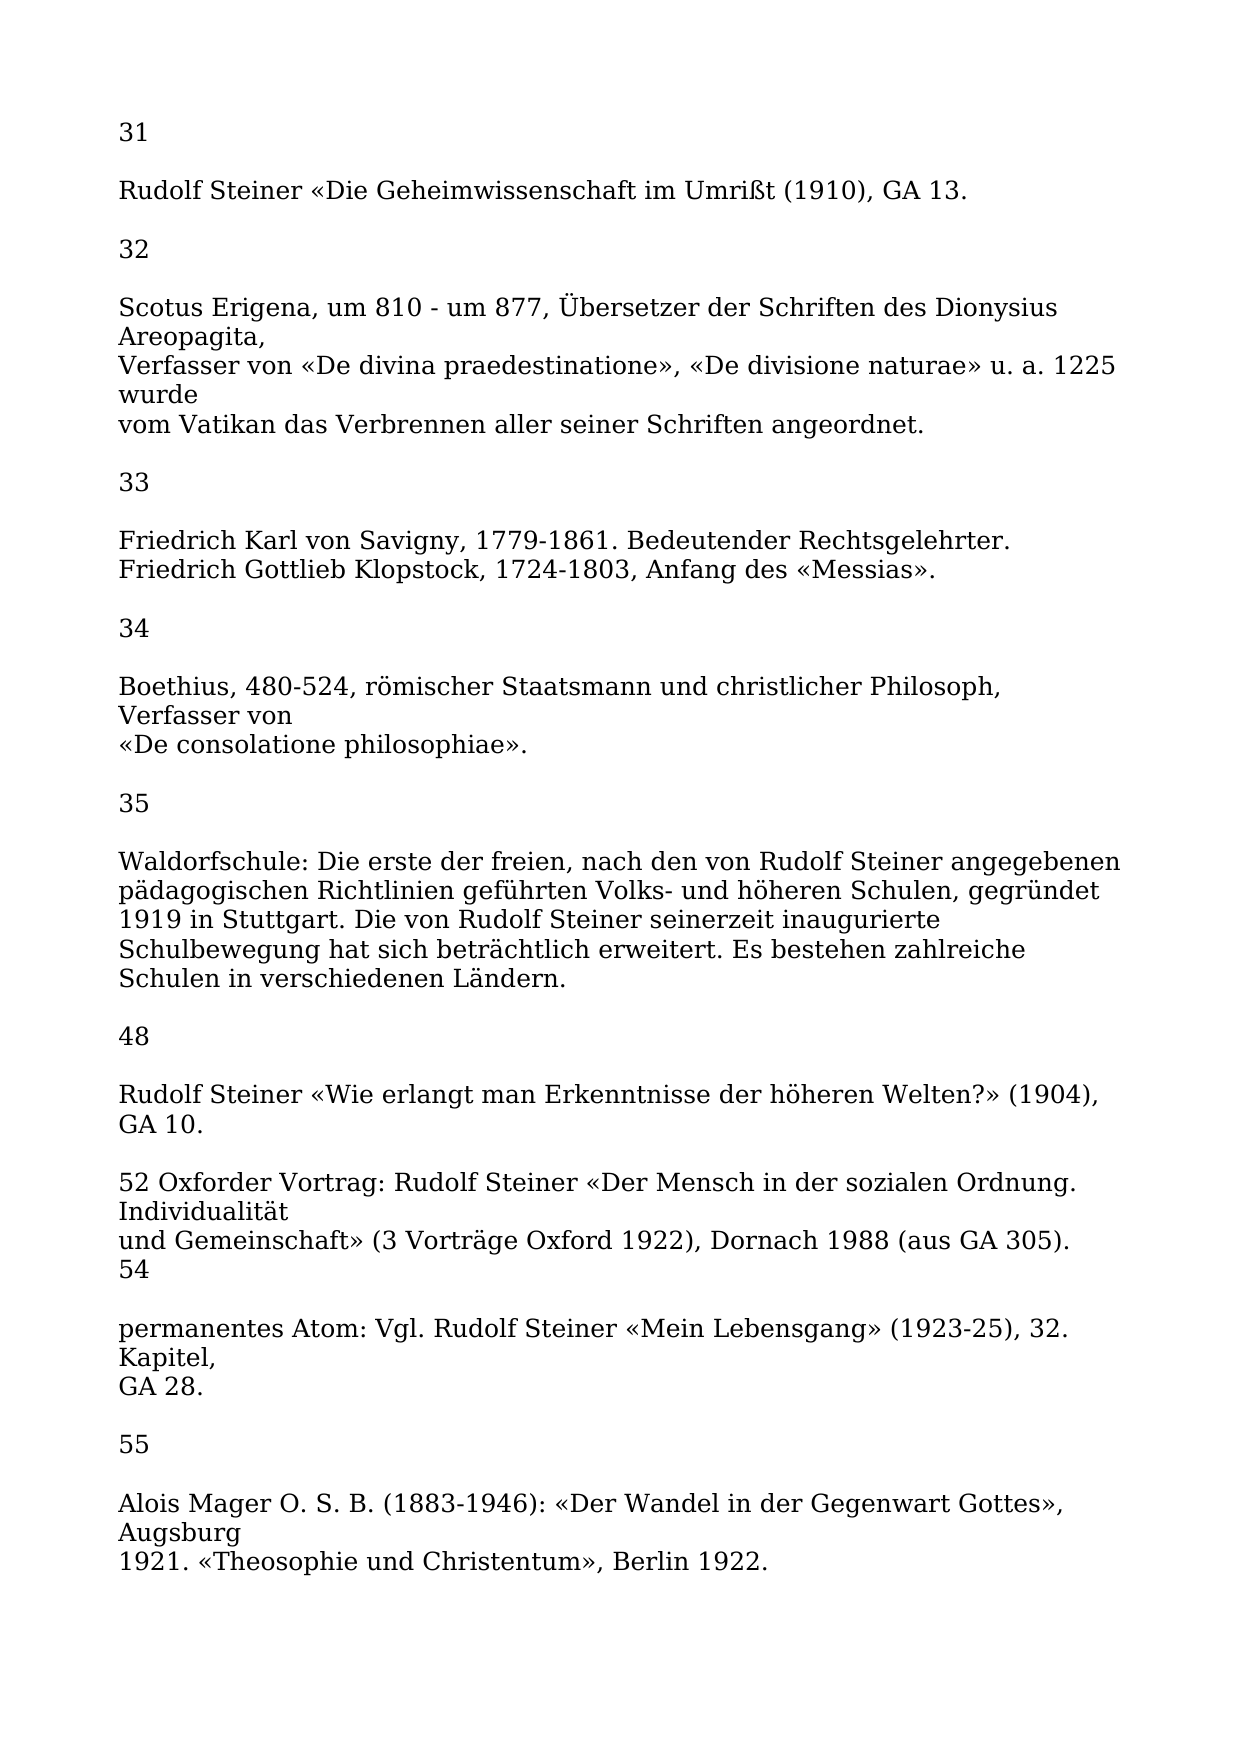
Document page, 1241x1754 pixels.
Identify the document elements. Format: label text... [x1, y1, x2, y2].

text vom Vatikan das Verbrennen aller seiner Schriften angeordnet. [118, 410, 1122, 439]
text «De consolatione philosophiae». [118, 731, 1122, 760]
text GA 28. [118, 1372, 1122, 1401]
text Friedrich Gottlieb Klopstock, 1724-1803, Anfang des «Messias». [118, 556, 1122, 585]
text Boethius, 480-524, römischer Staatsmann und christlicher Philosoph, Verfasser von [118, 672, 1122, 731]
text 33 [118, 468, 1122, 497]
text 54 [118, 1256, 1122, 1285]
text 48 [118, 1022, 1122, 1051]
text Scotus Erigena, um 810 - um 877, Übersetzer der Schriften des Dionysius Areopagita, [118, 293, 1122, 351]
text 1921. «Theosophie und Christentum», Berlin 1922. [118, 1547, 1122, 1576]
text Rudolf Steiner «Die Geheimwissenschaft im Umrißt (1910), GA 13. [118, 176, 1122, 206]
text 35 [118, 789, 1122, 818]
text 55 [118, 1431, 1122, 1460]
text 31 [118, 118, 1122, 147]
text Alois Mager O. S. B. (1883-1946): «Der Wandel in der Gegenwart Gottes», Augsburg [118, 1489, 1122, 1547]
text und Gemeinschaft» (3 Vorträge Oxford 1922), Dornach 1988 (aus GA 305). [118, 1226, 1122, 1256]
text permanentes Atom: Vgl. Rudolf Steiner «Mein Lebensgang» (1923-25), 32. Kapitel, [118, 1314, 1122, 1372]
text Waldorfschule: Die erste der freien, nach den von Rudolf Steiner angegebenen pädagogischen Richtlinien geführten Volks- und höheren Schulen, gegründet 1919 in Stuttgart. Die von Rudolf Steiner seinerzeit inaugurierte Schulbewegung hat sich beträchtlich erweitert. Es bestehen zahlreiche Schulen in verschiedenen Ländern. [118, 847, 1122, 993]
text 32 [118, 235, 1122, 264]
text Verfasser von «De divina praedestinatione», «De divisione naturae» u. a. 1225 wurde [118, 351, 1122, 410]
text Rudolf Steiner «Wie erlangt man Erkenntnisse der höheren Welten?» (1904), GA 10. [118, 1081, 1122, 1139]
text 52 Oxforder Vortrag: Rudolf Steiner «Der Mensch in der sozialen Ordnung. Individualität [118, 1168, 1122, 1226]
text Friedrich Karl von Savigny, 1779-1861. Bedeutender Rechtsgelehrter. [118, 526, 1122, 556]
text 34 [118, 614, 1122, 643]
